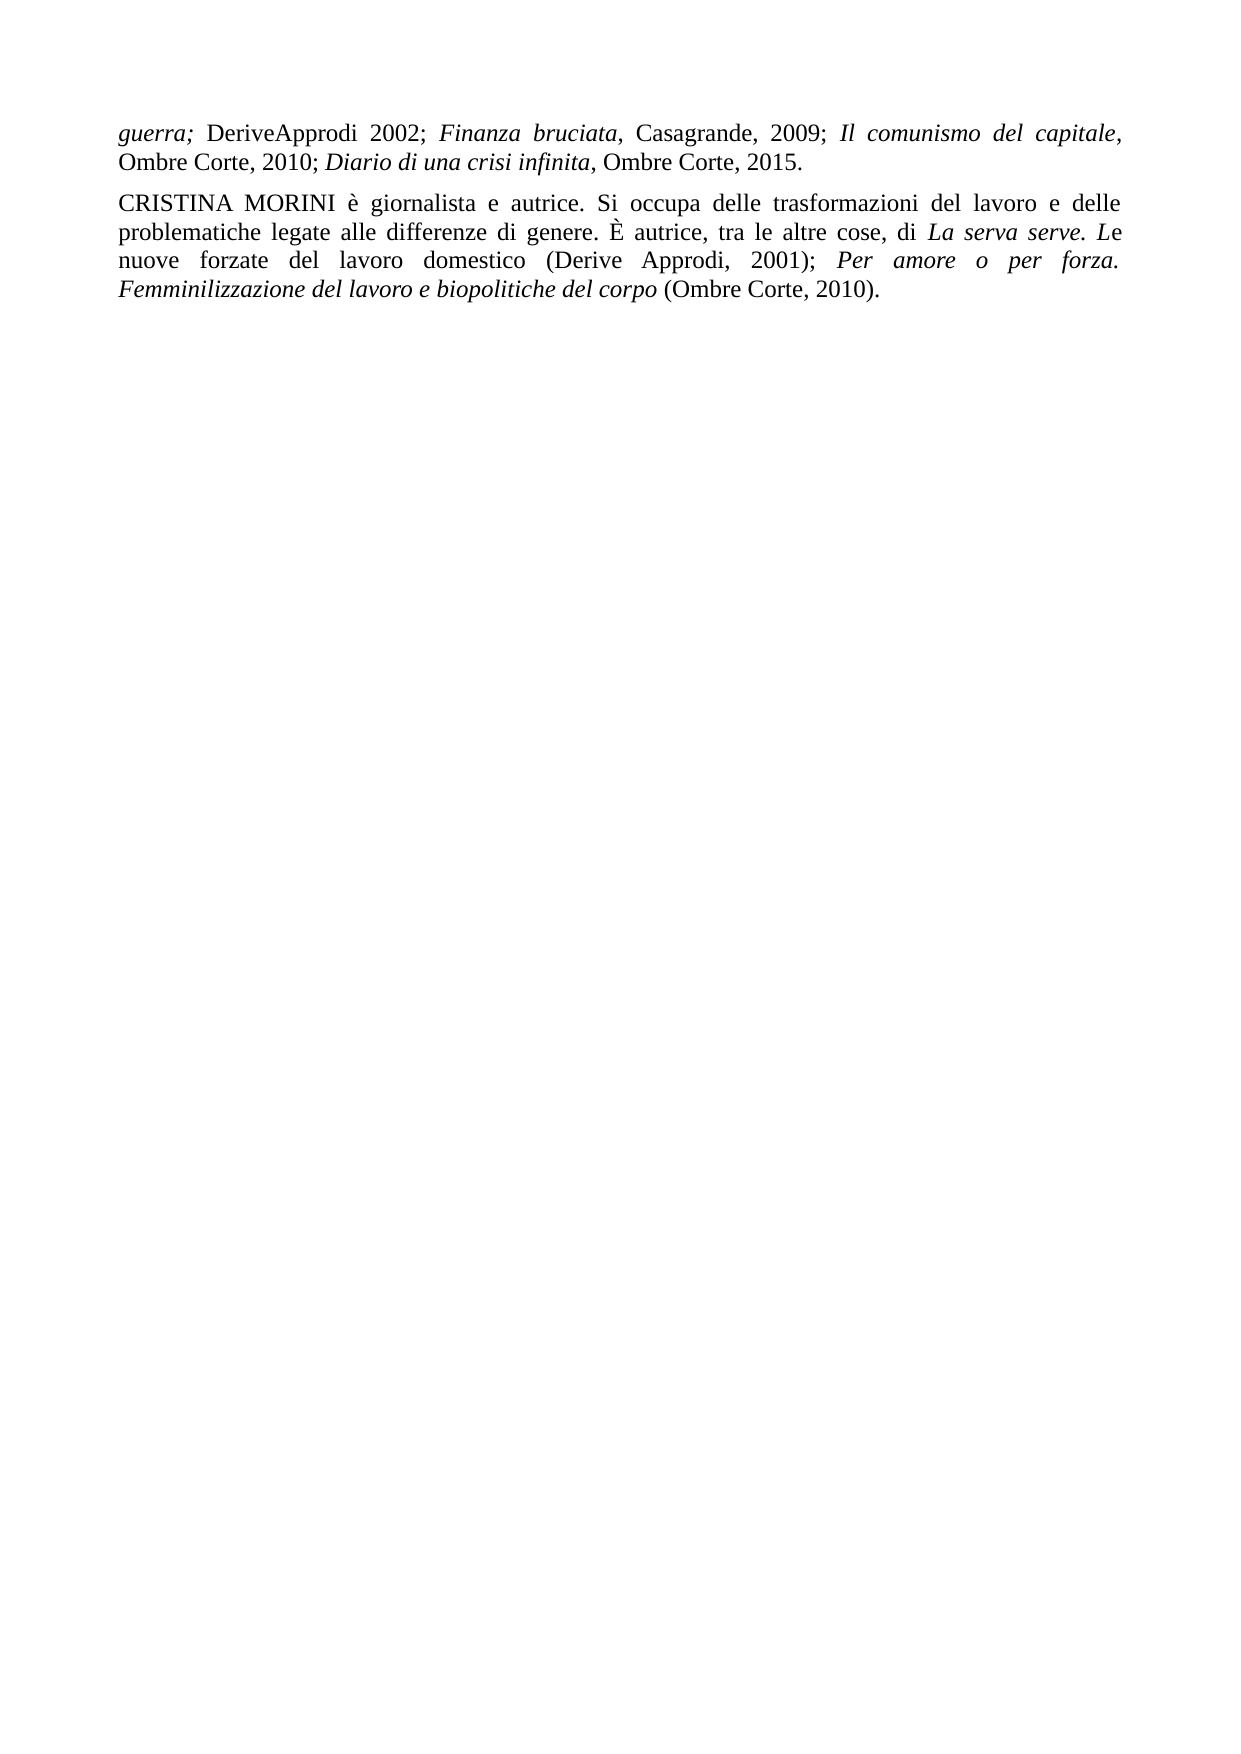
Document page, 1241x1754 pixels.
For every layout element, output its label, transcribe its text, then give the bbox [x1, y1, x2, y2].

text CRISTINA MORINI è giornalista e autrice. Si occupa delle trasformazioni del lavoro e delle problematiche legate alle differenze di genere. È autrice, tra le altre cose, di La serva serve. Le nuove forzate del lavoro domestico (Derive Approdi, 2001); Per amore o per forza. Femminilizzazione del lavoro e biopolitiche del corpo (Ombre Corte, 2010). [118, 188, 1122, 303]
text guerra; DeriveApprodi 2002; Finanza bruciata, Casagrande, 2009; Il comunismo del capitale, Ombre Corte, 2010; Diario di una crisi infinita, Ombre Corte, 2015. [118, 118, 1122, 176]
